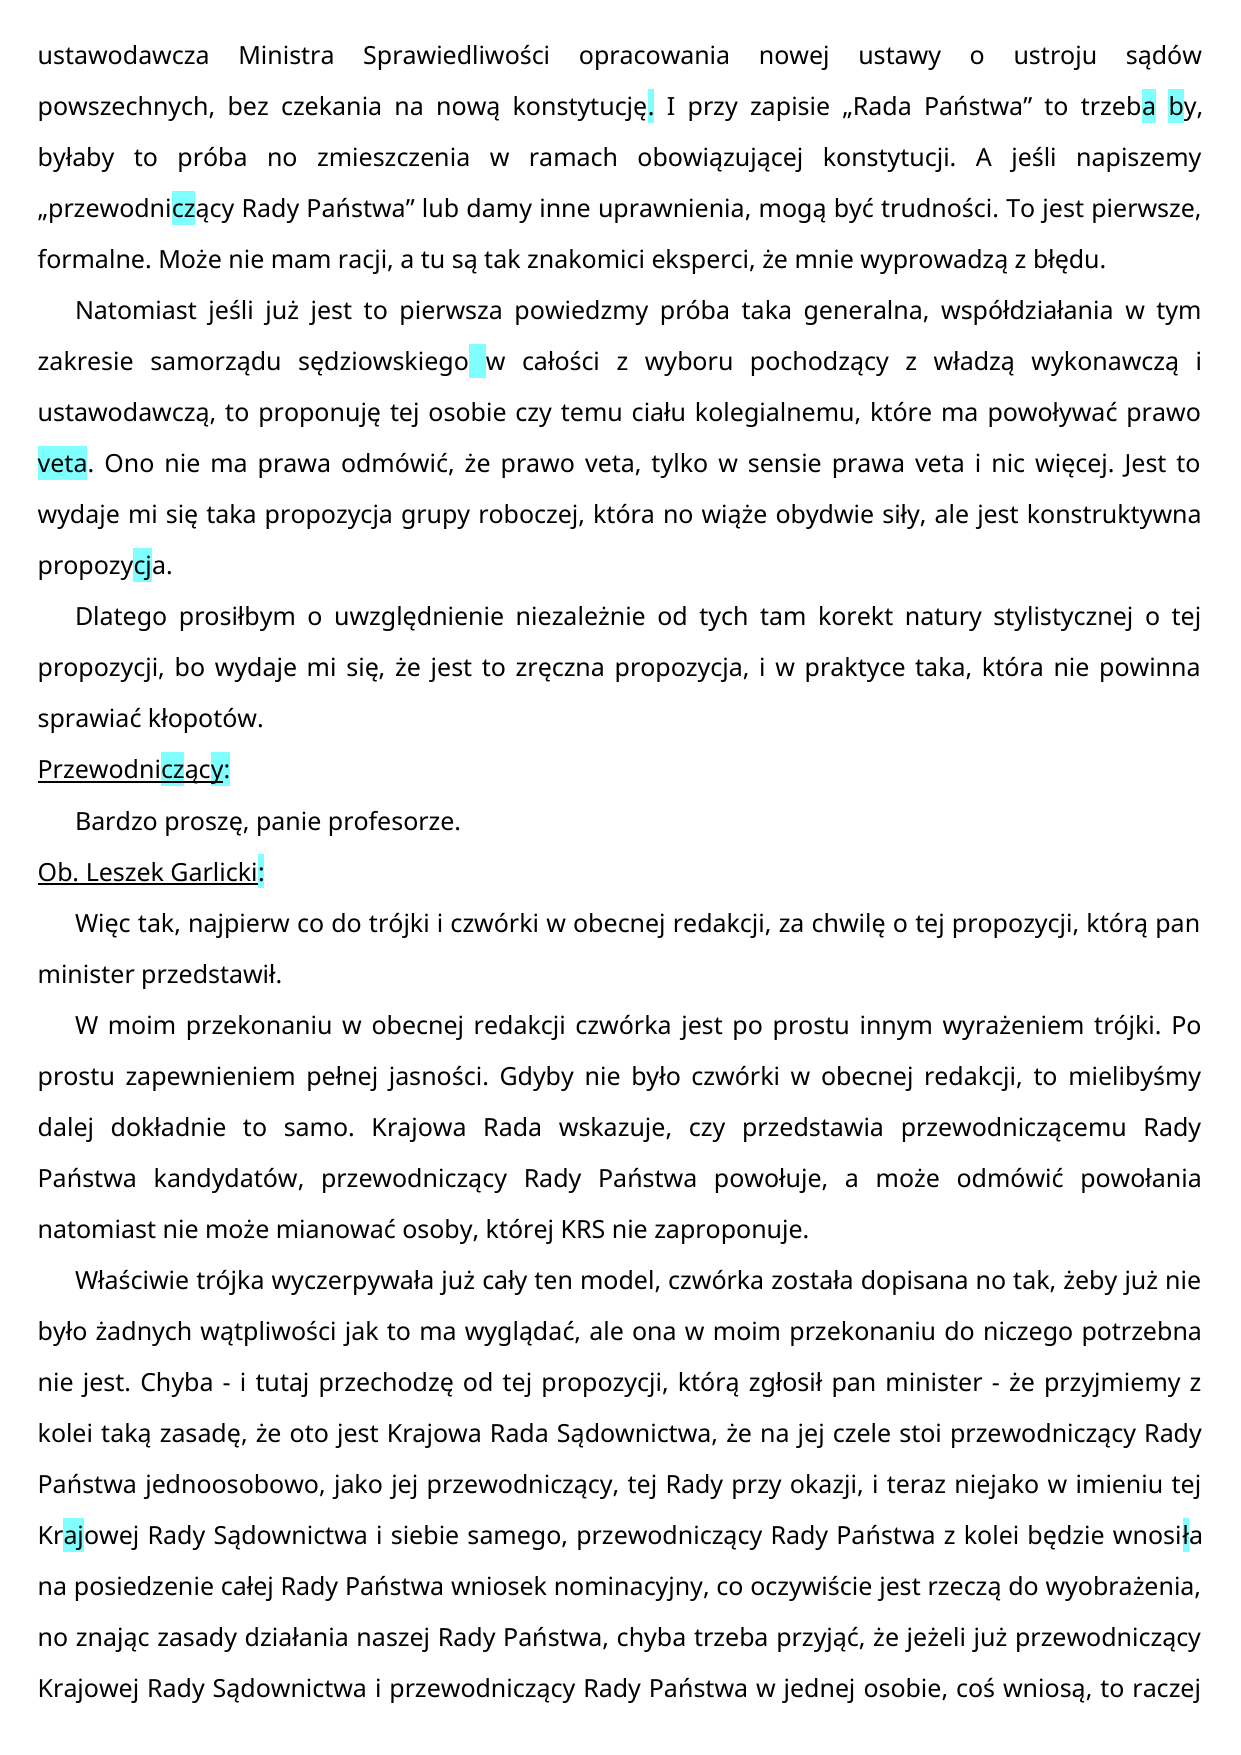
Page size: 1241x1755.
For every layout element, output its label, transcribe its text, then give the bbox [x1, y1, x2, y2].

text ustawodawcza Ministra Sprawiedliwości opracowania nowej ustawy o ustroju sądów powszechnych, bez czekania na nową konstytucję. I przy zapisie „Rada Państwa” to trzeba by, byłaby to próba no zmieszczenia w ramach obowiązującej konstytucji. A jeśli napiszemy „przewodniczący Rady Państwa” lub damy inne uprawnienia, mogą być trudności. To jest pierwsze, formalne. Może nie mam racji, a tu są tak znakomici eksperci, że mnie wyprowadzą z błędu. [37, 37, 1203, 276]
text Więc tak, najpierw co do trójki i czwórki w obecnej redakcji, za chwilę o tej propozycji, którą pan minister przedstawił. [37, 905, 1203, 990]
text Natomiast jeśli już jest to pierwsza powiedzmy próba taka generalna, współdziałania w tym zakresie samorządu sędziowskiego w całości z wyboru pochodzący z władzą wykonawczą i ustawodawczą, to proponuję tej osobie czy temu ciału kolegialnemu, które ma powoływać prawo veta. Ono nie ma prawa odmówić, że prawo veta, tylko w sensie prawa veta i nic więcej. Jest to wydaje mi się taka propozycja grupy roboczej, która no wiąże obydwie siły, ale jest konstruktywna propozycja. [37, 293, 1203, 582]
text W moim przekonaniu w obecnej redakcji czwórka jest po prostu innym wyrażeniem trójki. Po prostu zapewnieniem pełnej jasności. Gdyby nie było czwórki w obecnej redakcji, to mielibyśmy dalej dokładnie to samo. Krajowa Rada wskazuje, czy przedstawia przewodniczącemu Rady Państwa kandydatów, przewodniczący Rady Państwa powołuje, a może odmówić powołania natomiast nie może mianować osoby, której KRS nie zaproponuje. [37, 1007, 1203, 1246]
text Ob. Leszek Garlicki: [37, 854, 1203, 888]
text Dlatego prosiłbym o uwzględnienie niezależnie od tych tam korekt natury stylistycznej o tej propozycji, bo wydaje mi się, że jest to zręczna propozycja, i w praktyce taka, która nie powinna sprawiać kłopotów. [37, 599, 1203, 735]
text Przewodniczący: [37, 752, 1203, 786]
text Bardzo proszę, panie profesorze. [37, 803, 1203, 837]
text Właściwie trójka wyczerpywała już cały ten model, czwórka została dopisana no tak, żeby już nie było żadnych wątpliwości jak to ma wyglądać, ale ona w moim przekonaniu do niczego potrzebna nie jest. Chyba - i tutaj przechodzę od tej propozycji, którą zgłosił pan minister - że przyjmiemy z kolei taką zasadę, że oto jest Krajowa Rada Sądownictwa, że na jej czele stoi przewodniczący Rady Państwa jednoosobowo, jako jej przewodniczący, tej Rady przy okazji, i teraz niejako w imieniu tej Krajowej Rady Sądownictwa i siebie samego, przewodniczący Rady Państwa z kolei będzie wnosiła na posiedzenie całej Rady Państwa wniosek nominacyjny, co oczywiście jest rzeczą do wyobrażenia, no znając zasady działania naszej Rady Państwa, chyba trzeba przyjąć, że jeżeli już przewodniczący Krajowej Rady Sądownictwa i przewodniczący Rady Państwa w jednej osobie, coś wniosą, to raczej [37, 1262, 1203, 1705]
